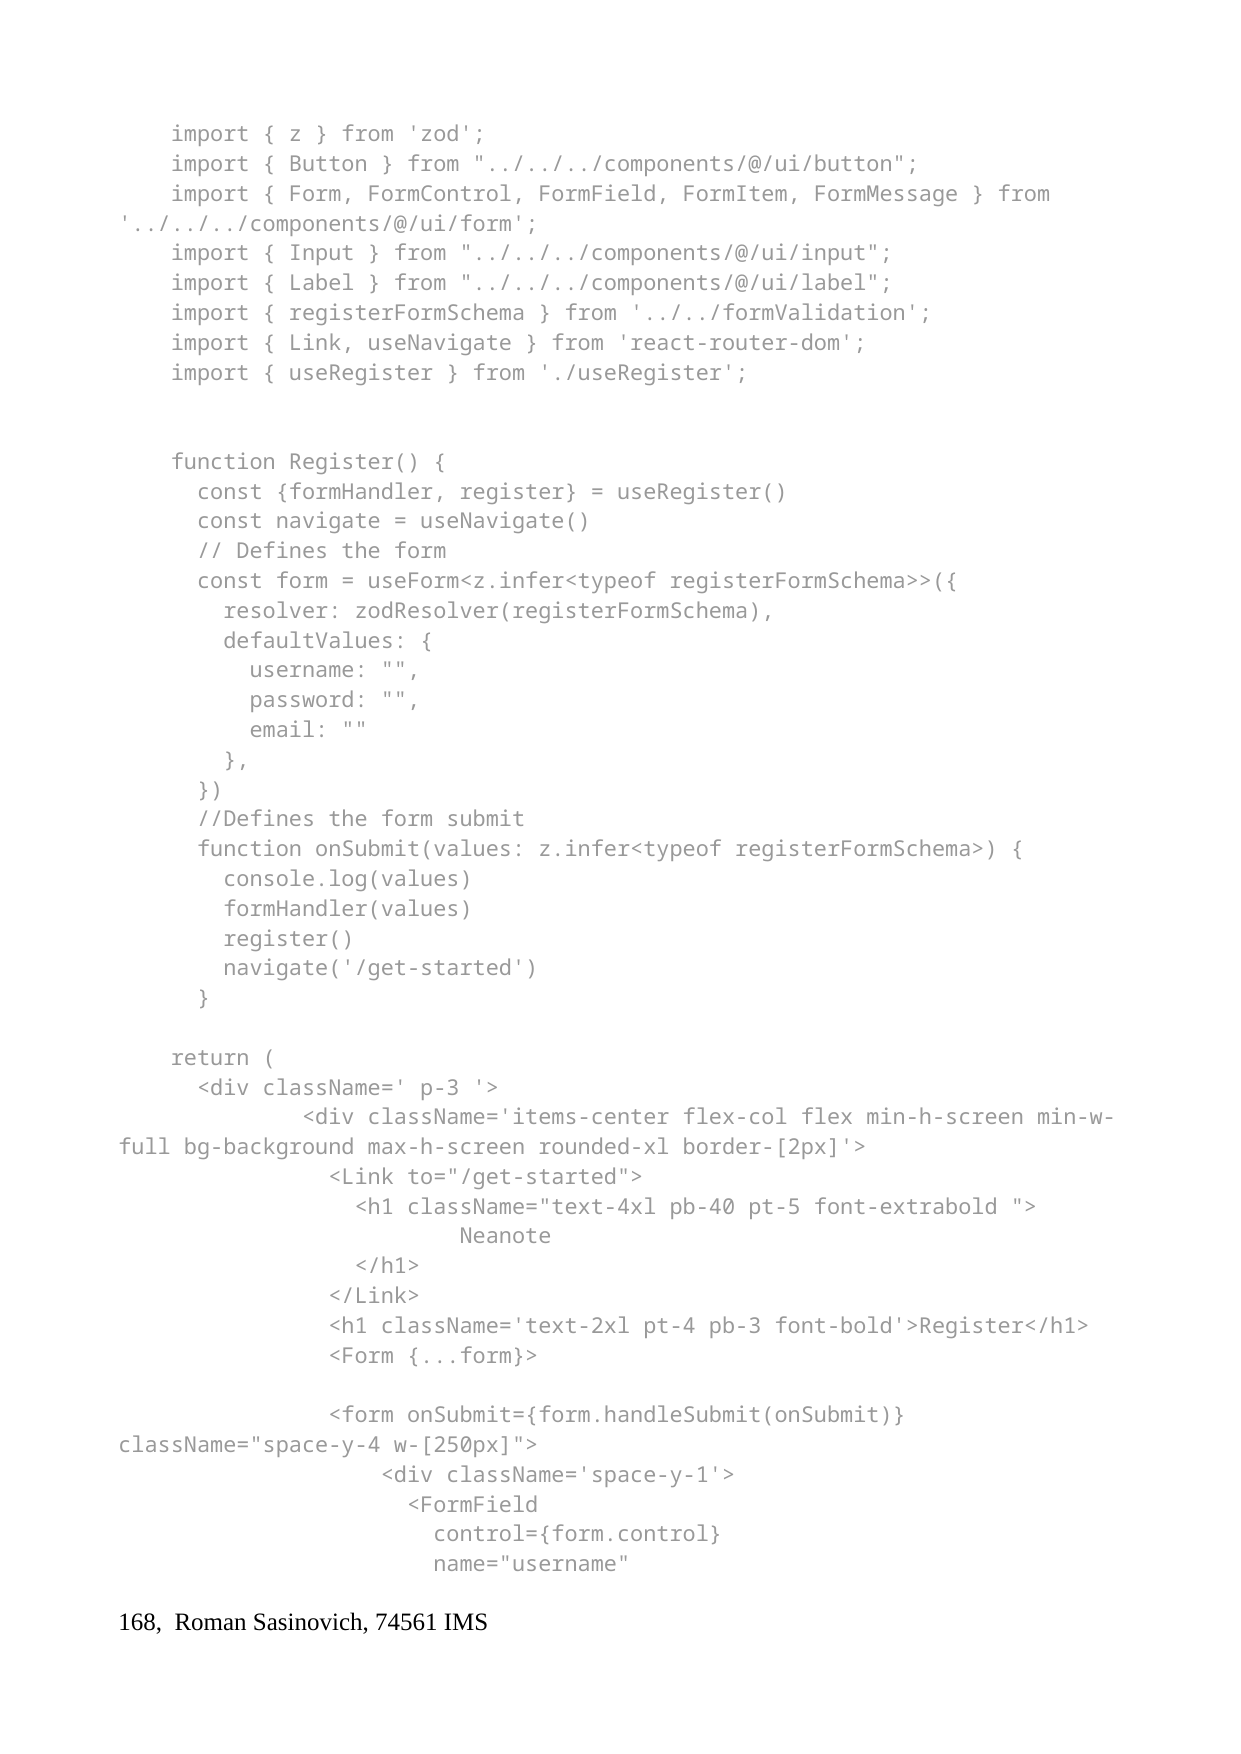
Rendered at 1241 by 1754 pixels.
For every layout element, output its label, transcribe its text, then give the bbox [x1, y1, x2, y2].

text const form = useForm<z.infer<typeof registerFormSchema>>({ [118, 565, 1122, 595]
text resolver: zodResolver(registerFormSchema), [118, 595, 1122, 624]
text Neanote [118, 1220, 1122, 1250]
text } [118, 982, 1122, 1012]
text // Defines the form [118, 535, 1122, 565]
text <div className='items-center flex-col flex min-h-screen min-w-full bg-background max-h-screen rounded-xl border-[2px]'> [118, 1101, 1122, 1161]
text <div className='space-y-1'> [118, 1459, 1122, 1488]
text import { Link, useNavigate } from 'react-router-dom'; [118, 327, 1122, 356]
text register() [118, 922, 1122, 952]
text const {formHandler, register} = useRegister() [118, 476, 1122, 505]
text <FormField [118, 1488, 1122, 1518]
text }) [118, 773, 1122, 803]
text console.log(values) [118, 863, 1122, 893]
text name="username" [118, 1548, 1122, 1578]
text </h1> [118, 1250, 1122, 1280]
text <form onSubmit={form.handleSubmit(onSubmit)} className="space-y-4 w-[250px]"> [118, 1399, 1122, 1459]
text email: "" [118, 714, 1122, 744]
text }, [118, 744, 1122, 773]
text </Link> [118, 1280, 1122, 1310]
text navigate('/get-started') [118, 952, 1122, 982]
text import { z } from 'zod'; [118, 118, 1122, 148]
text import { Input } from "../../../components/@/ui/input"; [118, 237, 1122, 267]
text <h1 className="text-4xl pb-40 pt-5 font-extrabold "> [118, 1191, 1122, 1220]
text import { useRegister } from './useRegister'; [118, 356, 1122, 386]
text const navigate = useNavigate() [118, 505, 1122, 535]
text <Link to="/get-started"> [118, 1161, 1122, 1191]
text formHandler(values) [118, 893, 1122, 922]
text import { Button } from "../../../components/@/ui/button"; [118, 148, 1122, 178]
text //Defines the form submit [118, 803, 1122, 833]
text return ( [118, 1042, 1122, 1071]
text function Register() { [118, 446, 1122, 476]
text import { Label } from "../../../components/@/ui/label"; [118, 267, 1122, 297]
text username: "", [118, 654, 1122, 684]
text control={form.control} [118, 1518, 1122, 1548]
text <Form {...form}> [118, 1339, 1122, 1369]
text defaultValues: { [118, 624, 1122, 654]
text function onSubmit(values: z.infer<typeof registerFormSchema>) { [118, 833, 1122, 863]
text password: "", [118, 684, 1122, 714]
text <h1 className='text-2xl pt-4 pb-3 font-bold'>Register</h1> [118, 1310, 1122, 1339]
text import { registerFormSchema } from '../../formValidation'; [118, 297, 1122, 327]
text import { Form, FormControl, FormField, FormItem, FormMessage } from '../../../components/@/ui/form'; [118, 178, 1122, 237]
text <div className=' p-3 '> [118, 1071, 1122, 1101]
